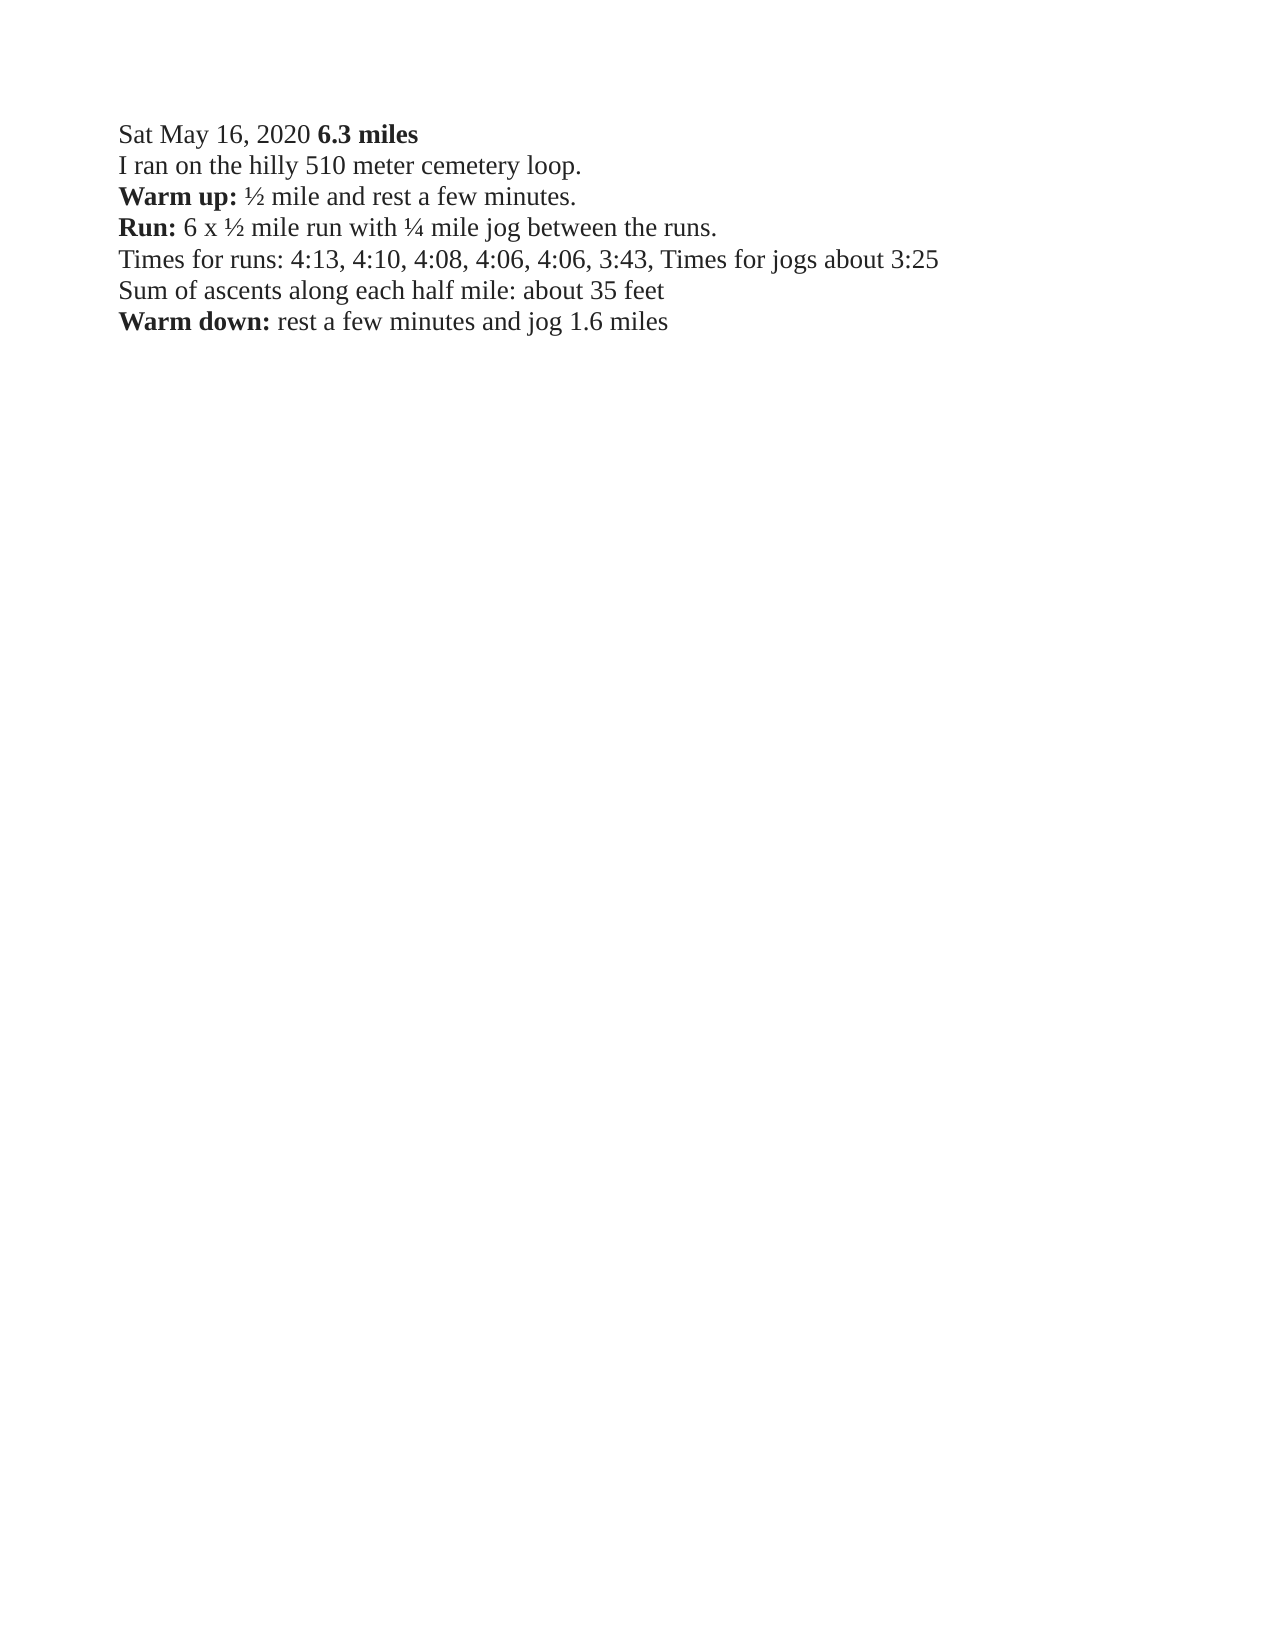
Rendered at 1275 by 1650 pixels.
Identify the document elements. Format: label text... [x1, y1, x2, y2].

text Sat May 16, 2020 6.3 miles [118, 118, 1161, 149]
text I ran on the hilly 510 meter cemetery loop. [118, 149, 1161, 180]
text Run: 6 x ½ mile run with ¼ mile jog between the runs. [118, 212, 1161, 243]
text Times for runs: 4:13, 4:10, 4:08, 4:06, 4:06, 3:43, Times for jogs about 3:25 [118, 243, 1161, 274]
text Warm down: rest a few minutes and jog 1.6 miles [118, 305, 1161, 336]
text Sum of ascents along each half mile: about 35 feet [118, 274, 1161, 305]
text Warm up: ½ mile and rest a few minutes. [118, 180, 1161, 212]
